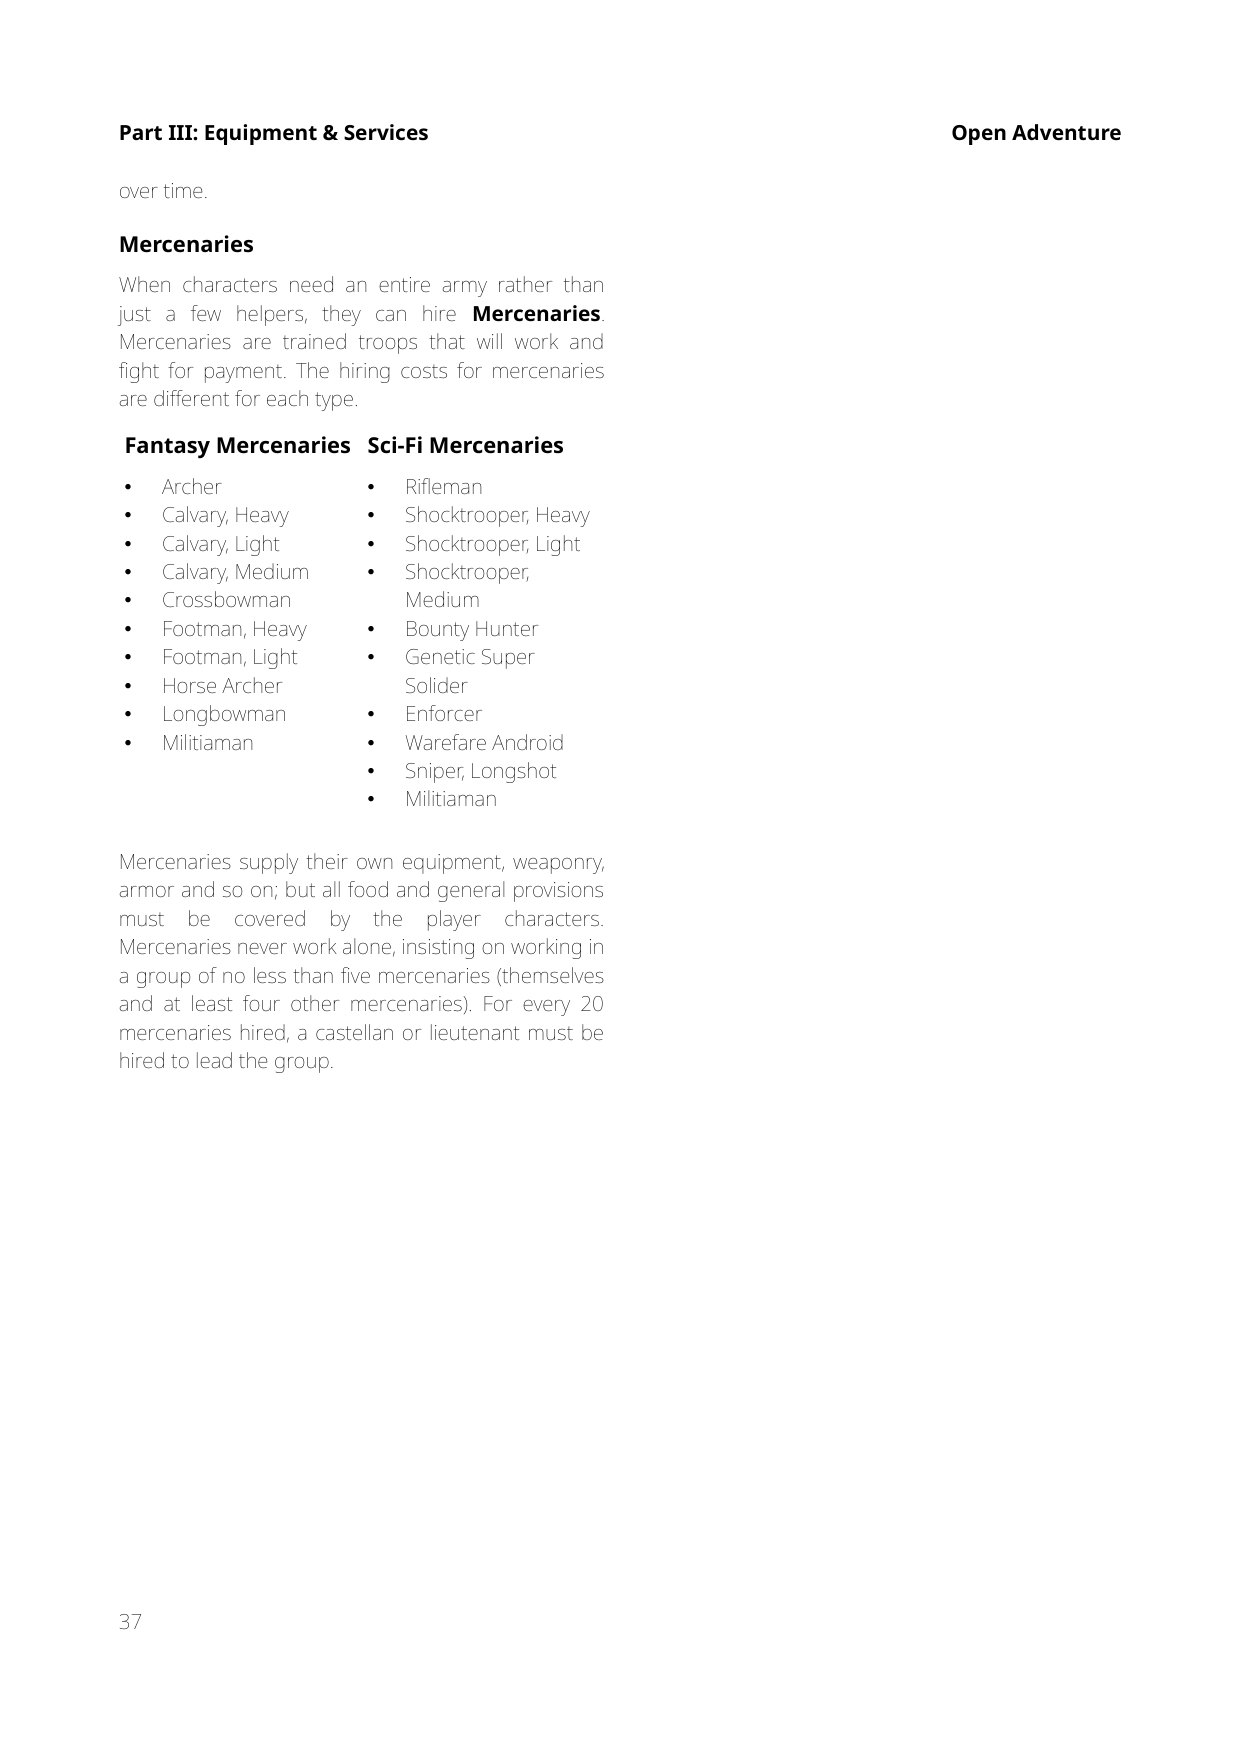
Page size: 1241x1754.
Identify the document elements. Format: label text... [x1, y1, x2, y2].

text Mercenaries [118, 229, 605, 259]
table_cell Archer Calvary, Heavy Calvary, Light Calvary, Medium Crossbowman Footman, Heavy Footman, Light Horse Archer Longbowman Militiaman [119, 466, 362, 819]
table_header Sci-Fi Mercenaries [362, 425, 605, 466]
text over time. [118, 176, 605, 205]
text When characters need an entire army rather than just a few helpers, they can hire Mercenaries. Mercenaries are trained troops that will work and fight for payment. The hiring costs for mercenaries are different for each type. [118, 271, 605, 413]
table_cell Rifleman Shocktrooper, Heavy Shocktrooper, Light Shocktrooper, Medium Bounty Hunter Genetic Super Solider Enforcer Warefare Android Sniper, Longshot Militiaman [362, 466, 605, 819]
table_header Fantasy Mercenaries [119, 425, 362, 466]
text Mercenaries supply their own equipment, weaponry, armor and so on; but all food and general provisions must be covered by the player characters. Mercenaries never work alone, insisting on working in a group of no less than five mercenaries (themselves and at least four other mercenaries). For every 20 mercenaries hired, a castellan or lieutenant must be hired to lead the group. [118, 819, 605, 1075]
